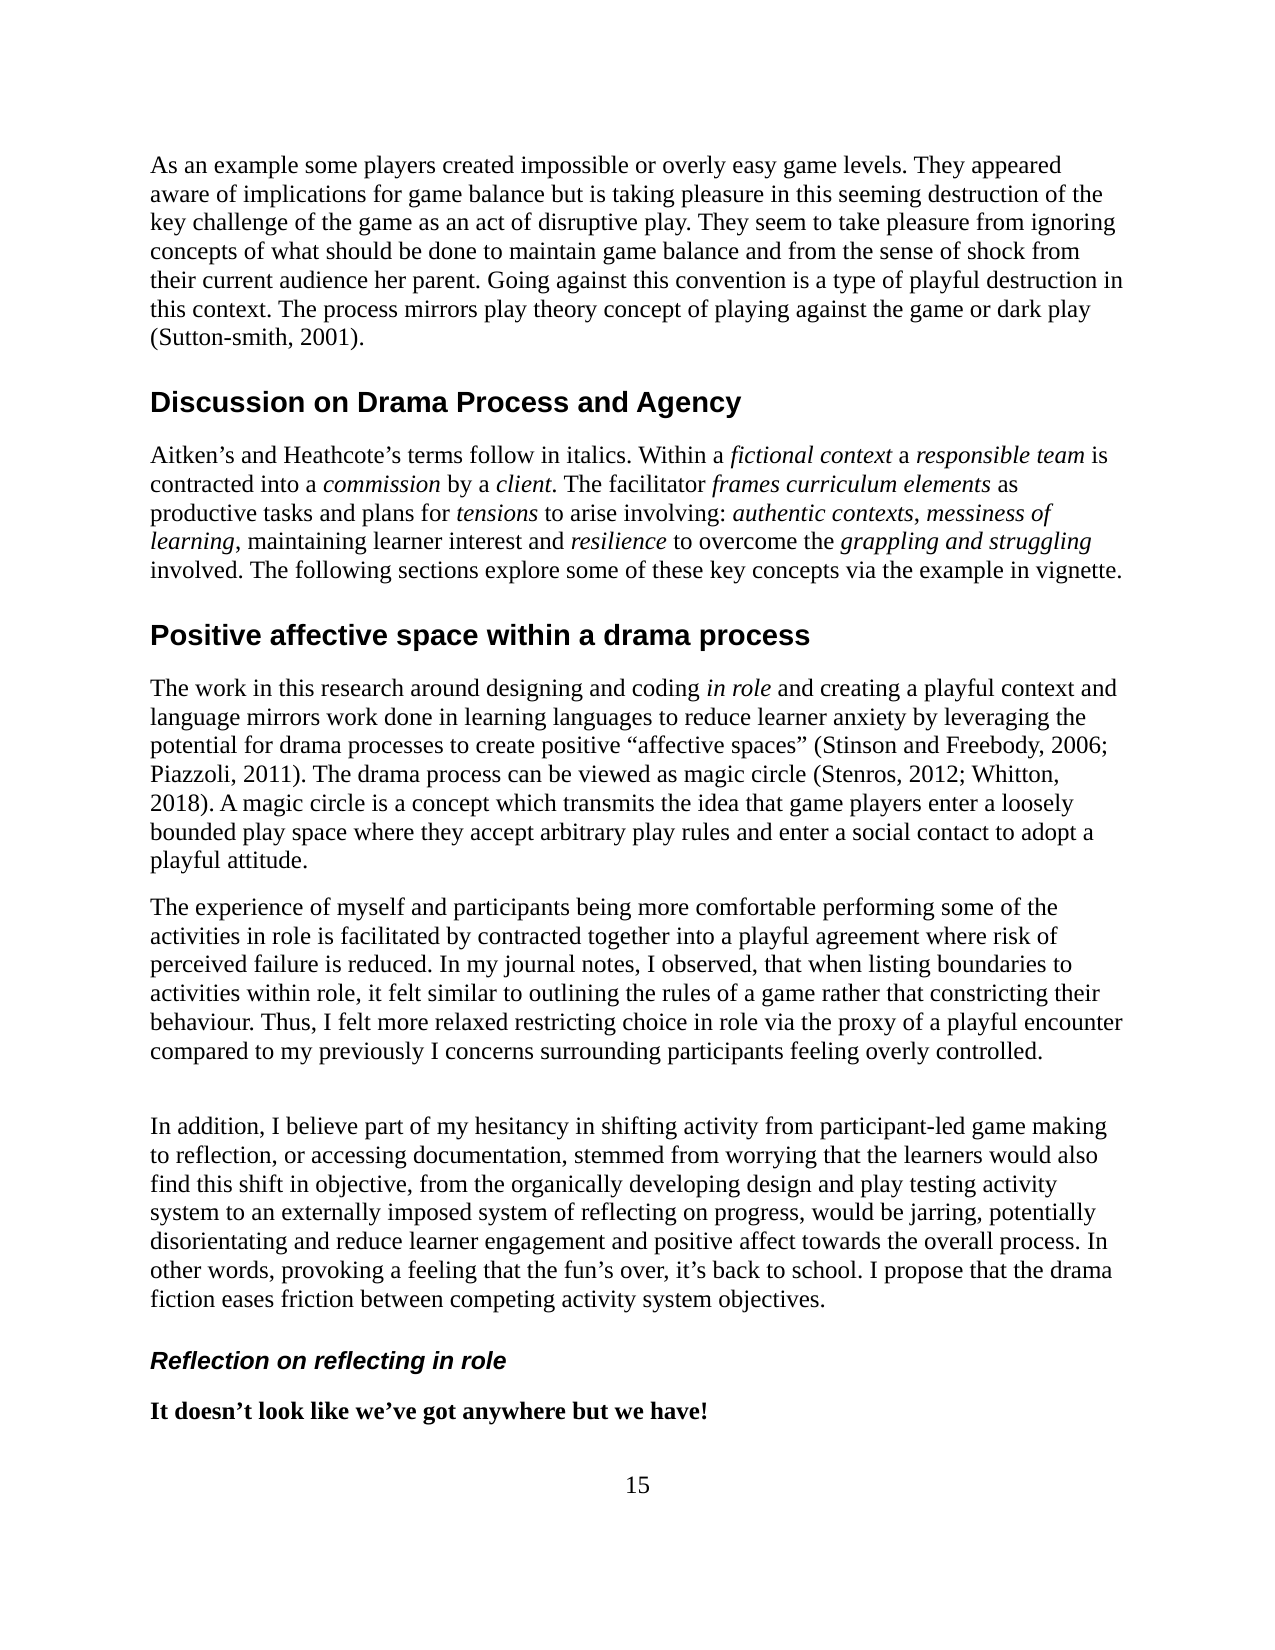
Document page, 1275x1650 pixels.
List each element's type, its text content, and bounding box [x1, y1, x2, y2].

text It doesn’t look like we’ve got anywhere but we have! [150, 1396, 1125, 1425]
text As an example some players created impossible or overly easy game levels. They appeared aware of implications for game balance but is taking pleasure in this seeming destruction of the key challenge of the game as an act of disruptive play. They seem to take pleasure from ignoring concepts of what should be done to maintain game balance and from the sense of shock from their current audience her parent. Going against this convention is a type of playful destruction in this context. The process mirrors play theory concept of playing against the game or dark play (Sutton-smith, 2001). [150, 150, 1125, 351]
subtitle Reflection on reflecting in role [150, 1346, 1125, 1375]
text In addition, I believe part of my hesitancy in shifting activity from participant-led game making to reflection, or accessing documentation, stemmed from worrying that the learners would also find this shift in objective, from the organically developing design and play testing activity system to an externally imposed system of reflecting on progress, would be jarring, potentially disorientating and reduce learner engagement and positive affect towards the overall process. In other words, provoking a feeling that the fun’s over, it’s back to school. I propose that the drama fiction eases friction between competing activity system objectives. [150, 1111, 1125, 1312]
text Aitken’s and Heathcote’s terms follow in italics. Within a fictional context a responsible team is contracted into a commission by a client. The facilitator frames curriculum elements as productive tasks and plans for tensions to arise involving: authentic contexts, messiness of learning, maintaining learner interest and resilience to overcome the grappling and struggling involved. The following sections explore some of these key concepts via the example in vignette. [150, 440, 1125, 584]
text The work in this research around designing and coding in role and creating a playful context and language mirrors work done in learning languages to reduce learner anxiety by leveraging the potential for drama processes to create positive “affective spaces” (Stinson and Freebody, 2006; Piazzoli, 2011). The drama process can be viewed as magic circle (Stenros, 2012; Whitton, 2018). A magic circle is a concept which transmits the idea that game players enter a loosely bounded play space where they accept arbitrary play rules and enter a social contact to adopt a playful attitude. [150, 673, 1125, 874]
subtitle Discussion on Drama Process and Agency [150, 385, 1125, 419]
text The experience of myself and participants being more comfortable performing some of the activities in role is facilitated by contracted together into a playful agreement where risk of perceived failure is reduced. In my journal notes, I observed, that when listing boundaries to activities within role, it felt similar to outlining the rules of a game rather that constricting their behaviour. Thus, I felt more relaxed restricting choice in role via the proxy of a playful encounter compared to my previously I concerns surrounding participants feeling overly controlled. [150, 892, 1125, 1093]
subtitle Positive affective space within a drama process [150, 618, 1125, 651]
